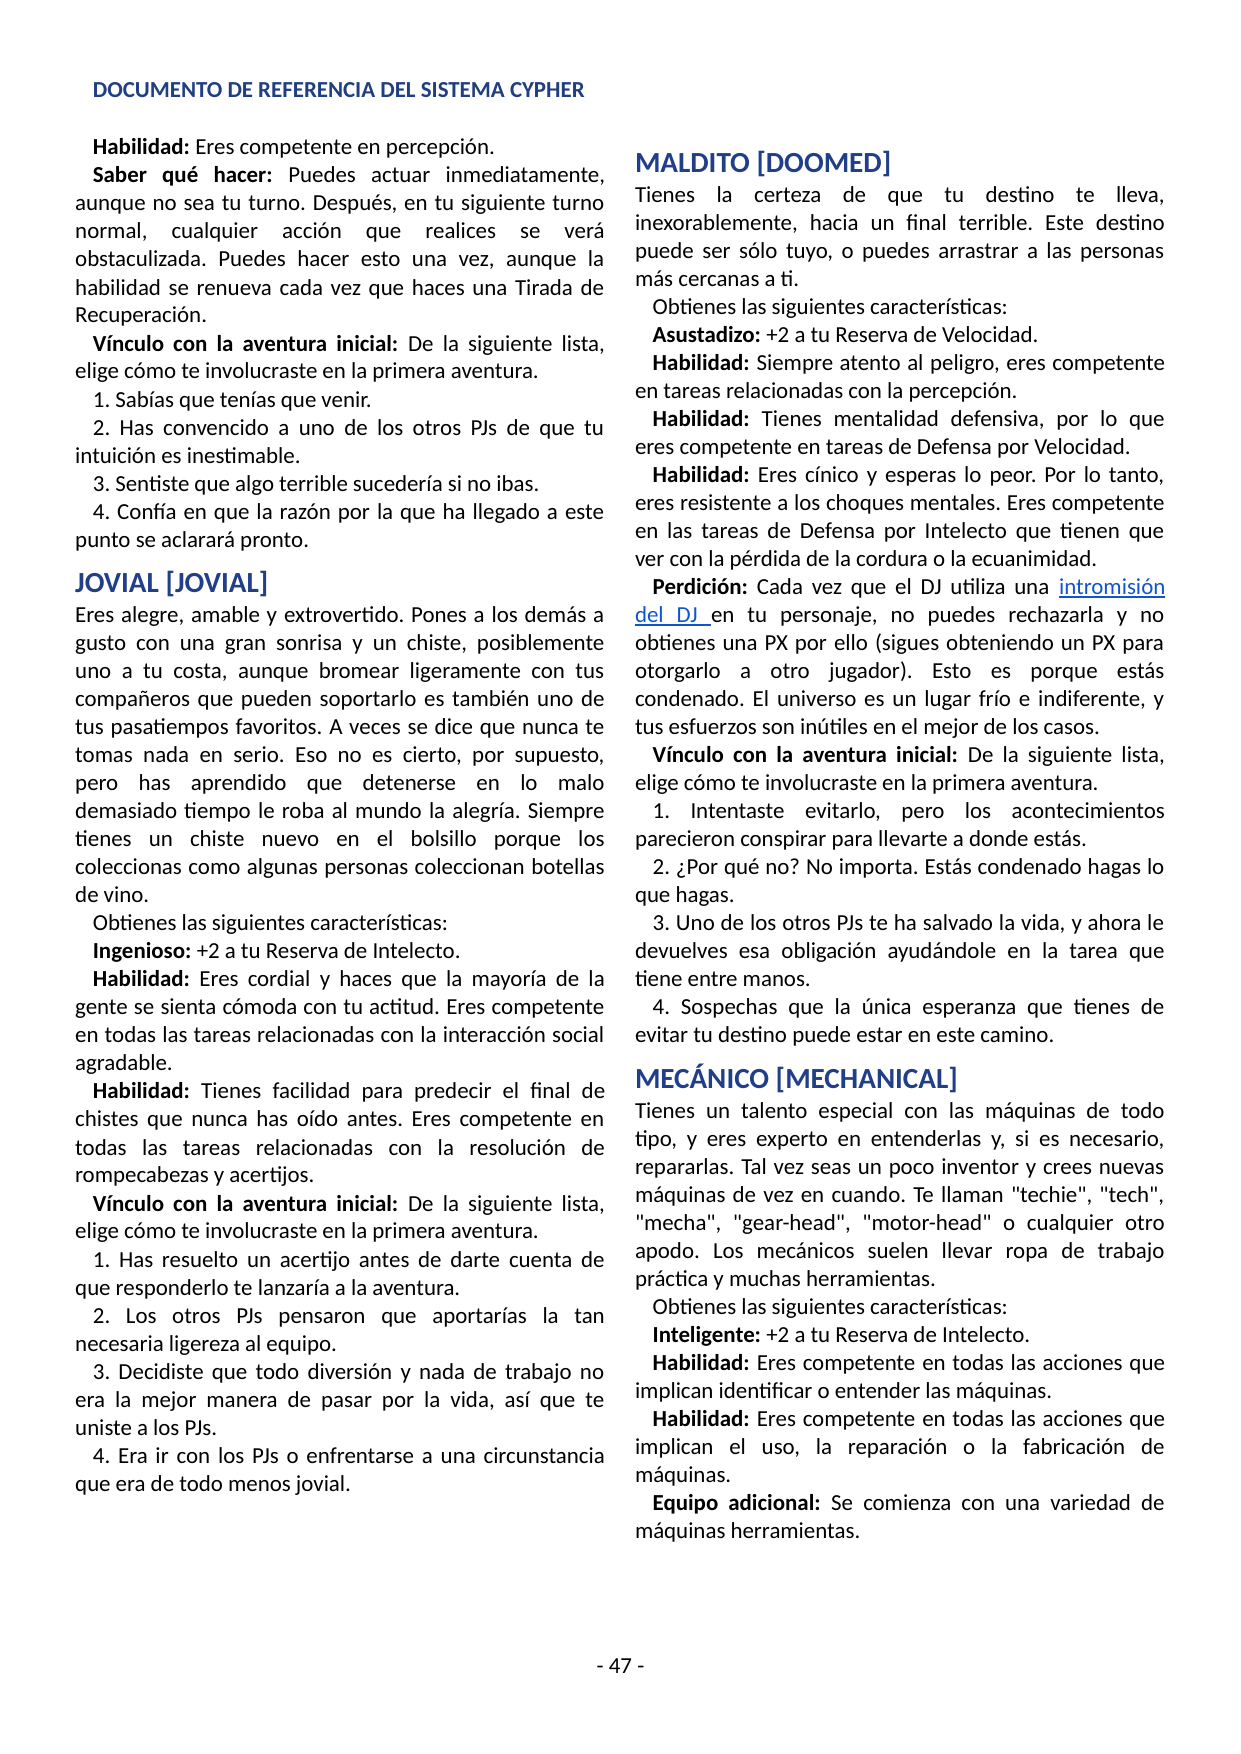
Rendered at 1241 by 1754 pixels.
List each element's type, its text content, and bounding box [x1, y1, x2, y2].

text 1. Intentaste evitarlo, pero los acontecimientos parecieron conspirar para llevarte a donde estás. [635, 796, 1165, 852]
text Habilidad: Eres cínico y esperas lo peor. Por lo tanto, eres resistente a los choques mentales. Eres competente en las tareas de Defensa por Intelecto que tienen que ver con la pérdida de la cordura o la ecuanimidad. [635, 460, 1165, 572]
text Obtienes las siguientes características: [75, 908, 605, 936]
text Inteligente: +2 a tu Reserva de Intelecto. [635, 1320, 1165, 1348]
text Habilidad: Eres cordial y haces que la mayoría de la gente se sienta cómoda con tu actitud. Eres competente en todas las tareas relacionadas con la interacción social agradable. [75, 964, 605, 1077]
text Habilidad: Eres competente en todas las acciones que implican el uso, la reparación o la fabricación de máquinas. [635, 1404, 1165, 1488]
text Tienes la certeza de que tu destino te lleva, inexorablemente, hacia un final terrible. Este destino puede ser sólo tuyo, o puedes arrastrar a las personas más cercanas a ti. [635, 180, 1165, 292]
text Vínculo con la aventura inicial: De la siguiente lista, elige cómo te involucraste en la primera aventura. [75, 1189, 605, 1245]
text Obtienes las siguientes características: [635, 292, 1165, 320]
text 2. ¿Por qué no? No importa. Estás condenado hagas lo que hagas. [635, 852, 1165, 908]
text Habilidad: Siempre atento al peligro, eres competente en tareas relacionadas con la percepción. [635, 348, 1165, 404]
text 4. Confía en que la razón por la que ha llegado a este punto se aclarará pronto. [75, 497, 605, 553]
text 3. Uno de los otros PJs te ha salvado la vida, y ahora le devuelves esa obligación ayudándole en la tarea que tiene entre manos. [635, 908, 1165, 992]
text 3. Sentiste que algo terrible sucedería si no ibas. [75, 469, 605, 497]
text 1. Has resuelto un acertijo antes de darte cuenta de que responderlo te lanzaría a la aventura. [75, 1245, 605, 1301]
text Asustadizo: +2 a tu Reserva de Velocidad. [635, 320, 1165, 348]
text 3. Decidiste que todo diversión y nada de trabajo no era la mejor manera de pasar por la vida, así que te uniste a los PJs. [75, 1357, 605, 1441]
text Habilidad: Eres competente en percepción. [75, 132, 605, 161]
text Saber qué hacer: Puedes actuar inmediatamente, aunque no sea tu turno. Después, en tu siguiente turno normal, cualquier acción que realices se verá obstaculizada. Puedes hacer esto una vez, aunque la habilidad se renueva cada vez que haces una Tirada de Recuperación. [75, 161, 605, 329]
text 4. Era ir con los PJs o enfrentarse a una circunstancia que era de todo menos jovial. [75, 1441, 605, 1497]
text Vínculo con la aventura inicial: De la siguiente lista, elige cómo te involucraste en la primera aventura. [75, 329, 605, 385]
text Habilidad: Tienes mentalidad defensiva, por lo que eres competente en tareas de Defensa por Velocidad. [635, 404, 1165, 460]
text Habilidad: Eres competente en todas las acciones que implican identificar o entender las máquinas. [635, 1348, 1165, 1404]
text Eres alegre, amable y extrovertido. Pones a los demás a gusto con una gran sonrisa y un chiste, posiblemente uno a tu costa, aunque bromear ligeramente con tus compañeros que pueden soportarlo es también uno de tus pasatiempos favoritos. A veces se dice que nunca te tomas nada en serio. Eso no es cierto, por supuesto, pero has aprendido que detenerse en lo malo demasiado tiempo le roba al mundo la alegría. Siempre tienes un chiste nuevo en el bolsillo porque los coleccionas como algunas personas coleccionan botellas de vino. [75, 600, 605, 908]
text 2. Los otros PJs pensaron que aportarías la tan necesaria ligereza al equipo. [75, 1301, 605, 1357]
text Perdición: Cada vez que el DJ utiliza una intromisión del DJ en tu personaje, no puedes rechazarla y no obtienes una PX por ello (sigues obteniendo un PX para otorgarlo a otro jugador). Esto es porque estás condenado. El universo es un lugar frío e indiferente, y tus esfuerzos son inútiles en el mejor de los casos. [635, 572, 1165, 740]
subtitle Jovial [Jovial] [75, 564, 605, 600]
text Obtienes las siguientes características: [635, 1292, 1165, 1320]
text Vínculo con la aventura inicial: De la siguiente lista, elige cómo te involucraste en la primera aventura. [635, 740, 1165, 796]
text Ingenioso: +2 a tu Reserva de Intelecto. [75, 936, 605, 964]
text 1. Sabías que tenías que venir. [75, 385, 605, 413]
subtitle Mecánico [Mechanical] [635, 1060, 1165, 1096]
text 4. Sospechas que la única esperanza que tienes de evitar tu destino puede estar en este camino. [635, 992, 1165, 1048]
text 2. Has convencido a uno de los otros PJs de que tu intuición es inestimable. [75, 413, 605, 469]
subtitle Maldito [Doomed] [635, 144, 1165, 180]
text Habilidad: Tienes facilidad para predecir el final de chistes que nunca has oído antes. Eres competente en todas las tareas relacionadas con la resolución de rompecabezas y acertijos. [75, 1077, 605, 1189]
text Tienes un talento especial con las máquinas de todo tipo, y eres experto en entenderlas y, si es necesario, repararlas. Tal vez seas un poco inventor y crees nuevas máquinas de vez en cuando. Te llaman "techie", "tech", "mecha", "gear-head", "motor-head" o cualquier otro apodo. Los mecánicos suelen llevar ropa de trabajo práctica y muchas herramientas. [635, 1096, 1165, 1292]
text Equipo adicional: Se comienza con una variedad de máquinas herramientas. [635, 1488, 1165, 1544]
